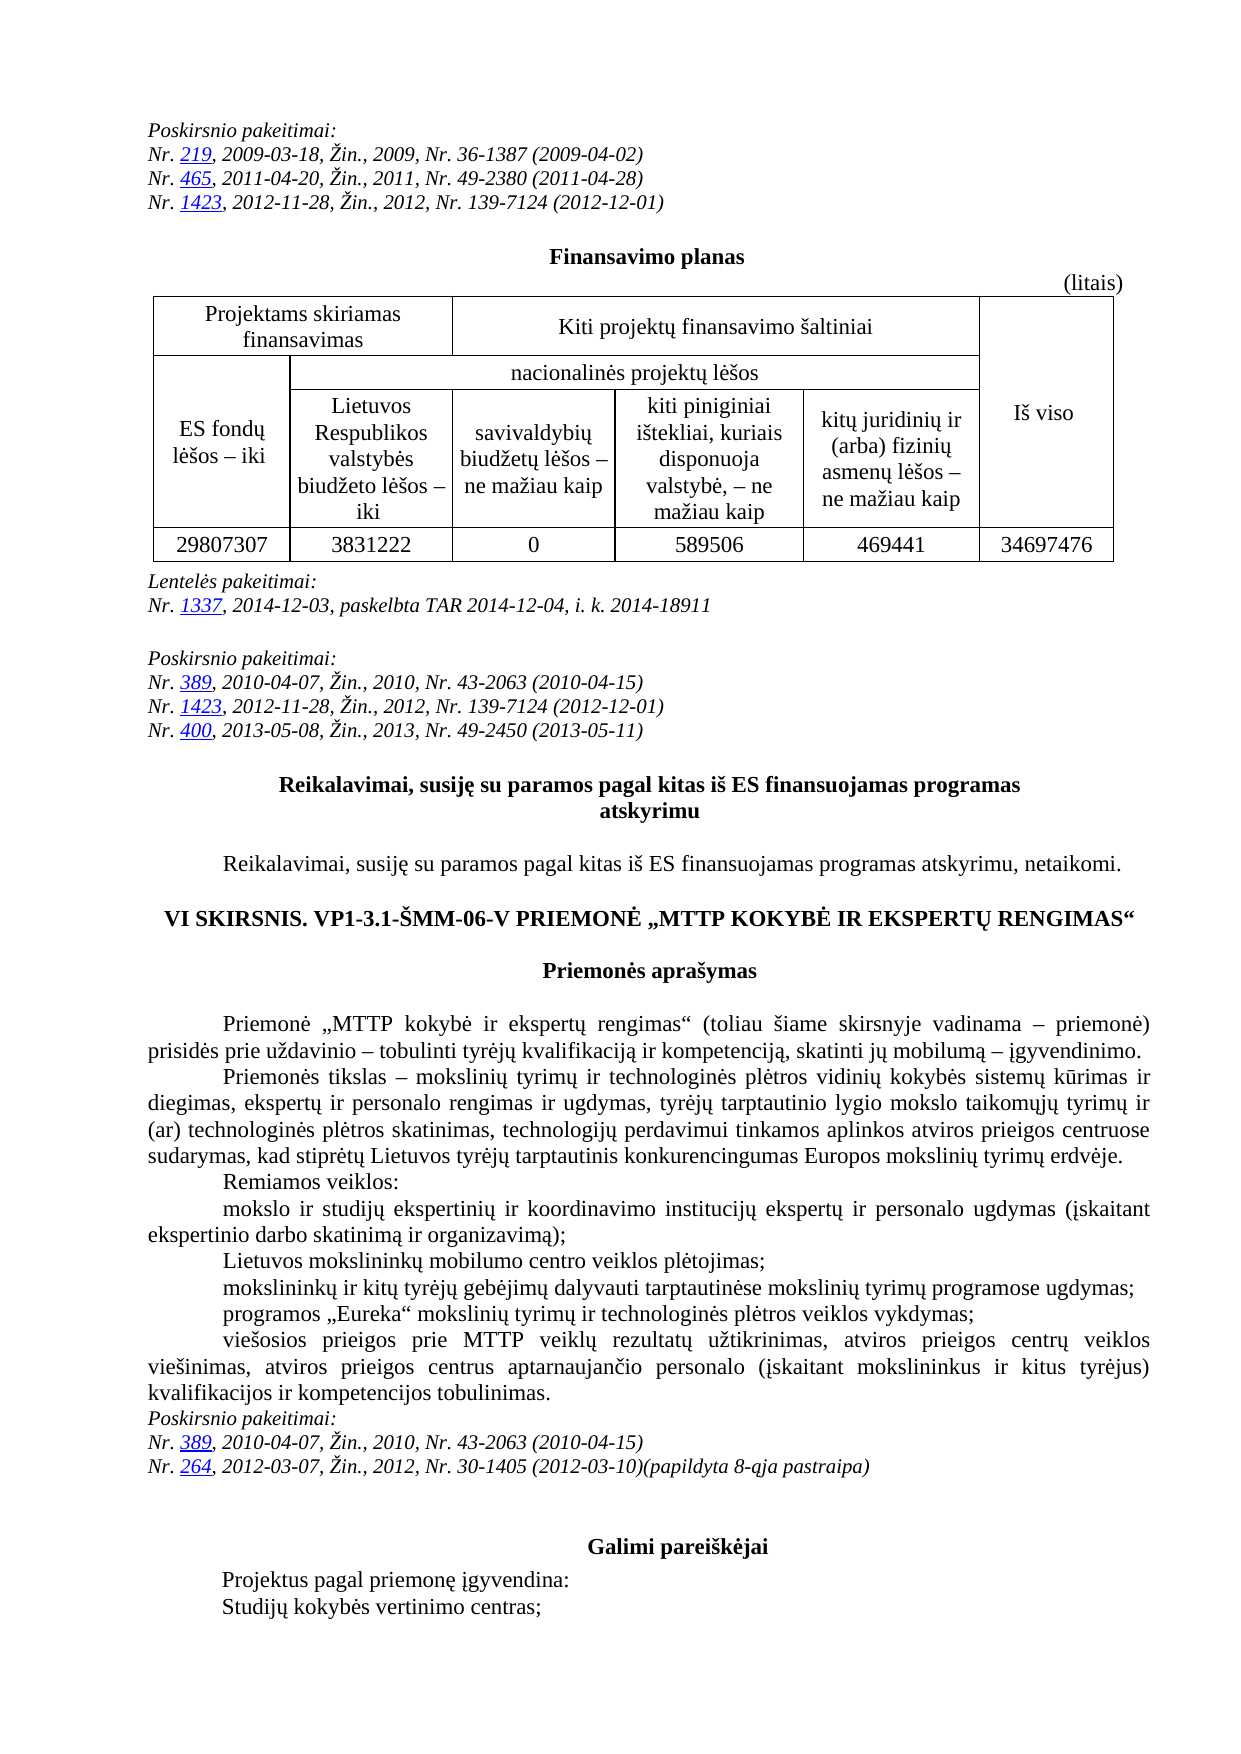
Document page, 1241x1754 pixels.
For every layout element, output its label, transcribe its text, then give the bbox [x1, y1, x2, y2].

text Nr. 264, 2012-03-07, Žin., 2012, Nr. 30-1405 (2012-03-10)(papildyta 8-ąja pastraipa) [148, 1454, 1152, 1478]
table_cell 34697476 [980, 528, 1113, 561]
text Projektus pagal priemonę įgyvendina: [148, 1567, 1152, 1593]
text Reikalavimai, susiję su paramos pagal kitas iš ES finansuojamas programas atskyrimu [148, 771, 1152, 823]
text mokslo ir studijų ekspertinių ir koordinavimo institucijų ekspertų ir personalo ugdymas (įskaitant ekspertinio darbo skatinimą ir organizavimą); [148, 1195, 1152, 1247]
text (litais) [148, 269, 1152, 296]
text Finansavimo planas [148, 243, 1152, 269]
text Reikalavimai, susiję su paramos pagal kitas iš ES finansuojamas programas atskyrimu, netaikomi. [148, 850, 1152, 876]
text Poskirsnio pakeitimai: [148, 118, 1152, 142]
text Lietuvos mokslininkų mobilumo centro veiklos plėtojimas; [148, 1247, 1152, 1274]
table_cell savivaldybių biudžetų lėšos – ne mažiau kaip [453, 390, 614, 527]
text Poskirsnio pakeitimai: [148, 646, 1152, 670]
table_cell 29807307 [154, 528, 289, 561]
table_cell kitų juridinių ir (arba) fizinių asmenų lėšos – ne mažiau kaip [804, 390, 979, 527]
table_cell Lietuvos Respublikos valstybės biudžeto lėšos – iki [291, 390, 452, 527]
table_cell kiti piniginiai ištekliai, kuriais disponuoja valstybė, – ne mažiau kaip [616, 390, 803, 527]
table_cell ES fondų lėšos – iki [154, 356, 289, 527]
table_cell 0 [453, 528, 614, 561]
table_header Projektams skiriamas finansavimas [154, 297, 452, 355]
text Poskirsnio pakeitimai: [148, 1406, 1152, 1430]
text Galimi pareiškėjai [148, 1533, 1152, 1559]
text Nr. 1423, 2012-11-28, Žin., 2012, Nr. 139-7124 (2012-12-01) [148, 694, 1152, 718]
table_cell 589506 [616, 528, 803, 561]
table_cell nacionalinės projektų lėšos [291, 356, 979, 389]
text programos „Eureka“ mokslinių tyrimų ir technologinės plėtros veiklos vykdymas; [148, 1300, 1152, 1327]
text Lentelės pakeitimai: [148, 569, 1152, 593]
text Studijų kokybės vertinimo centras; [148, 1593, 1152, 1619]
text Nr. 400, 2013-05-08, Žin., 2013, Nr. 49-2450 (2013-05-11) [148, 718, 1152, 742]
text Remiamos veiklos: [148, 1168, 1152, 1195]
table_cell 3831222 [291, 528, 452, 561]
text mokslininkų ir kitų tyrėjų gebėjimų dalyvauti tarptautinėse mokslinių tyrimų programose ugdymas; [148, 1274, 1152, 1300]
text viešosios prieigos prie MTTP veiklų rezultatų užtikrinimas, atviros prieigos centrų veiklos viešinimas, atviros prieigos centrus aptarnaujančio personalo (įskaitant mokslininkus ir kitus tyrėjus) kvalifikacijos ir kompetencijos tobulinimas. [148, 1327, 1152, 1406]
text VI SKIRSNIS. VP1-3.1-ŠMM-06-V PRIEMONĖ „MTTP KOKYBĖ IR EKSPERTŲ RENGIMAS“ [148, 905, 1152, 931]
text Priemonės aprašymas [148, 958, 1152, 984]
table_header Iš viso [980, 297, 1113, 527]
text Priemonės tikslas – mokslinių tyrimų ir technologinės plėtros vidinių kokybės sistemų kūrimas ir diegimas, ekspertų ir personalo rengimas ir ugdymas, tyrėjų tarptautinio lygio mokslo taikomųjų tyrimų ir (ar) technologinės plėtros skatinimas, technologijų perdavimui tinkamos aplinkos atviros prieigos centruose sudarymas, kad stiprėtų Lietuvos tyrėjų tarptautinis konkurencingumas Europos mokslinių tyrimų erdvėje. [148, 1063, 1152, 1168]
table_cell 469441 [804, 528, 979, 561]
text Nr. 465, 2011-04-20, Žin., 2011, Nr. 49-2380 (2011-04-28) [148, 166, 1152, 190]
text Nr. 1423, 2012-11-28, Žin., 2012, Nr. 139-7124 (2012-12-01) [148, 190, 1152, 214]
text Nr. 389, 2010-04-07, Žin., 2010, Nr. 43-2063 (2010-04-15) [148, 670, 1152, 694]
table_header Kiti projektų finansavimo šaltiniai [453, 297, 979, 355]
text Nr. 1337, 2014-12-03, paskelbta TAR 2014-12-04, i. k. 2014-18911 [148, 593, 1152, 617]
text Nr. 219, 2009-03-18, Žin., 2009, Nr. 36-1387 (2009-04-02) [148, 142, 1152, 166]
text Nr. 389, 2010-04-07, Žin., 2010, Nr. 43-2063 (2010-04-15) [148, 1430, 1152, 1454]
text Priemonė „MTTP kokybė ir ekspertų rengimas“ (toliau šiame skirsnyje vadinama – priemonė) prisidės prie uždavinio – tobulinti tyrėjų kvalifikaciją ir kompetenciją, skatinti jų mobilumą – įgyvendinimo. [148, 1010, 1152, 1063]
